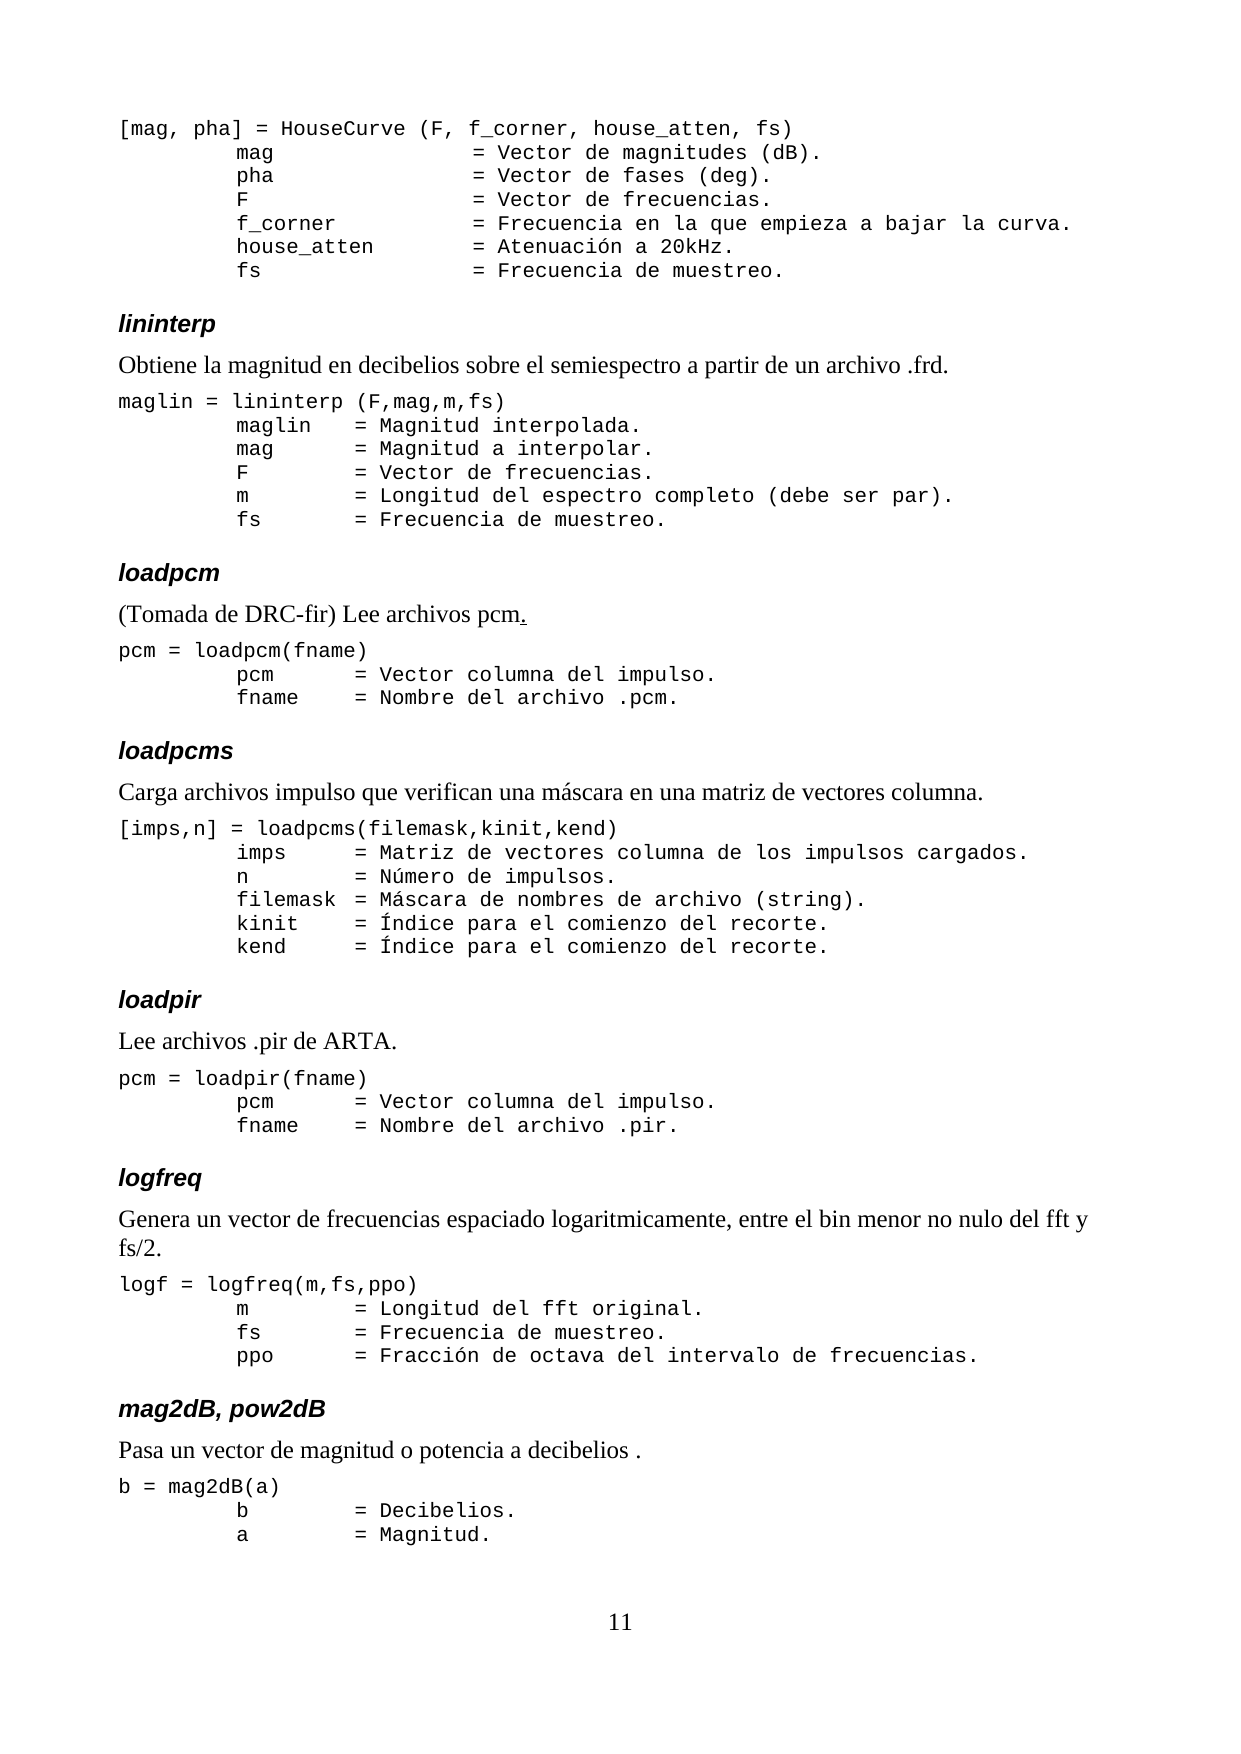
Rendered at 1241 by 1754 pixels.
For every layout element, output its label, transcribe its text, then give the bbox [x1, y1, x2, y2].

text filemask = Máscara de nombres de archivo (string). [118, 889, 1122, 913]
text ppo = Fracción de octava del intervalo de frecuencias. [118, 1345, 1122, 1369]
subtitle lininterp [118, 309, 1122, 337]
subtitle logfreq [118, 1163, 1122, 1192]
text Lee archivos .pir de ARTA. [118, 1026, 1122, 1055]
text b = mag2dB(a) [118, 1476, 1122, 1500]
text a = Magnitud. [118, 1524, 1122, 1547]
text pcm = Vector columna del impulso. [118, 1091, 1122, 1115]
subtitle loadpcm [118, 558, 1122, 586]
text maglin = Magnitud interpolada. [118, 414, 1122, 438]
text fname = Nombre del archivo .pir. [118, 1115, 1122, 1138]
text Obtiene la magnitud en decibelios sobre el semiespectro a partir de un archivo .frd. [118, 350, 1122, 378]
text f_corner = Frecuencia en la que empieza a bajar la curva. [236, 213, 1122, 236]
text pcm = loadpir(fname) [118, 1067, 1122, 1091]
text (Tomada de DRC-fir) Lee archivos pcm. [118, 599, 1122, 628]
text Pasa un vector de magnitud o potencia a decibelios . [118, 1435, 1122, 1464]
text kinit = Índice para el comienzo del recorte. [118, 913, 1122, 937]
text m = Longitud del fft original. [118, 1298, 1122, 1322]
text n = Número de impulsos. [118, 866, 1122, 889]
text [mag, pha] = HouseCurve (F, f_corner, house_atten, fs) [118, 118, 1122, 142]
text logf = logfreq(m,fs,ppo) [118, 1274, 1122, 1298]
text imps = Matriz de vectores columna de los impulsos cargados. [118, 842, 1122, 866]
text [imps,n] = loadpcms(filemask,kinit,kend) [118, 818, 1122, 842]
text Genera un vector de frecuencias espaciado logaritmicamente, entre el bin menor no nulo del fft y fs/2. [118, 1204, 1122, 1262]
text pcm = Vector columna del impulso. [118, 664, 1122, 687]
text Carga archivos impulso que verifican una máscara en una matriz de vectores columna. [118, 777, 1122, 806]
subtitle mag2dB, pow2dB [118, 1394, 1122, 1423]
text mag = Magnitud a interpolar. [118, 438, 1122, 462]
text kend = Índice para el comienzo del recorte. [118, 937, 1122, 960]
subtitle loadpir [118, 985, 1122, 1014]
text pha = Vector de fases (deg). [236, 165, 1122, 189]
text fs = Frecuencia de muestreo. [236, 260, 1122, 284]
text house_atten = Atenuación a 20kHz. [236, 236, 1122, 260]
text fs = Frecuencia de muestreo. [118, 1322, 1122, 1345]
text F = Vector de frecuencias. [236, 189, 1122, 213]
text pcm = loadpcm(fname) [118, 640, 1122, 664]
text m = Longitud del espectro completo (debe ser par). [118, 486, 1122, 509]
text mag = Vector de magnitudes (dB). [236, 142, 1122, 165]
subtitle loadpcms [118, 736, 1122, 764]
text F = Vector de frecuencias. [118, 462, 1122, 486]
text b = Decibelios. [118, 1500, 1122, 1524]
text fname = Nombre del archivo .pcm. [118, 687, 1122, 711]
text maglin = lininterp (F,mag,m,fs) [118, 391, 1122, 414]
text fs = Frecuencia de muestreo. [118, 509, 1122, 533]
